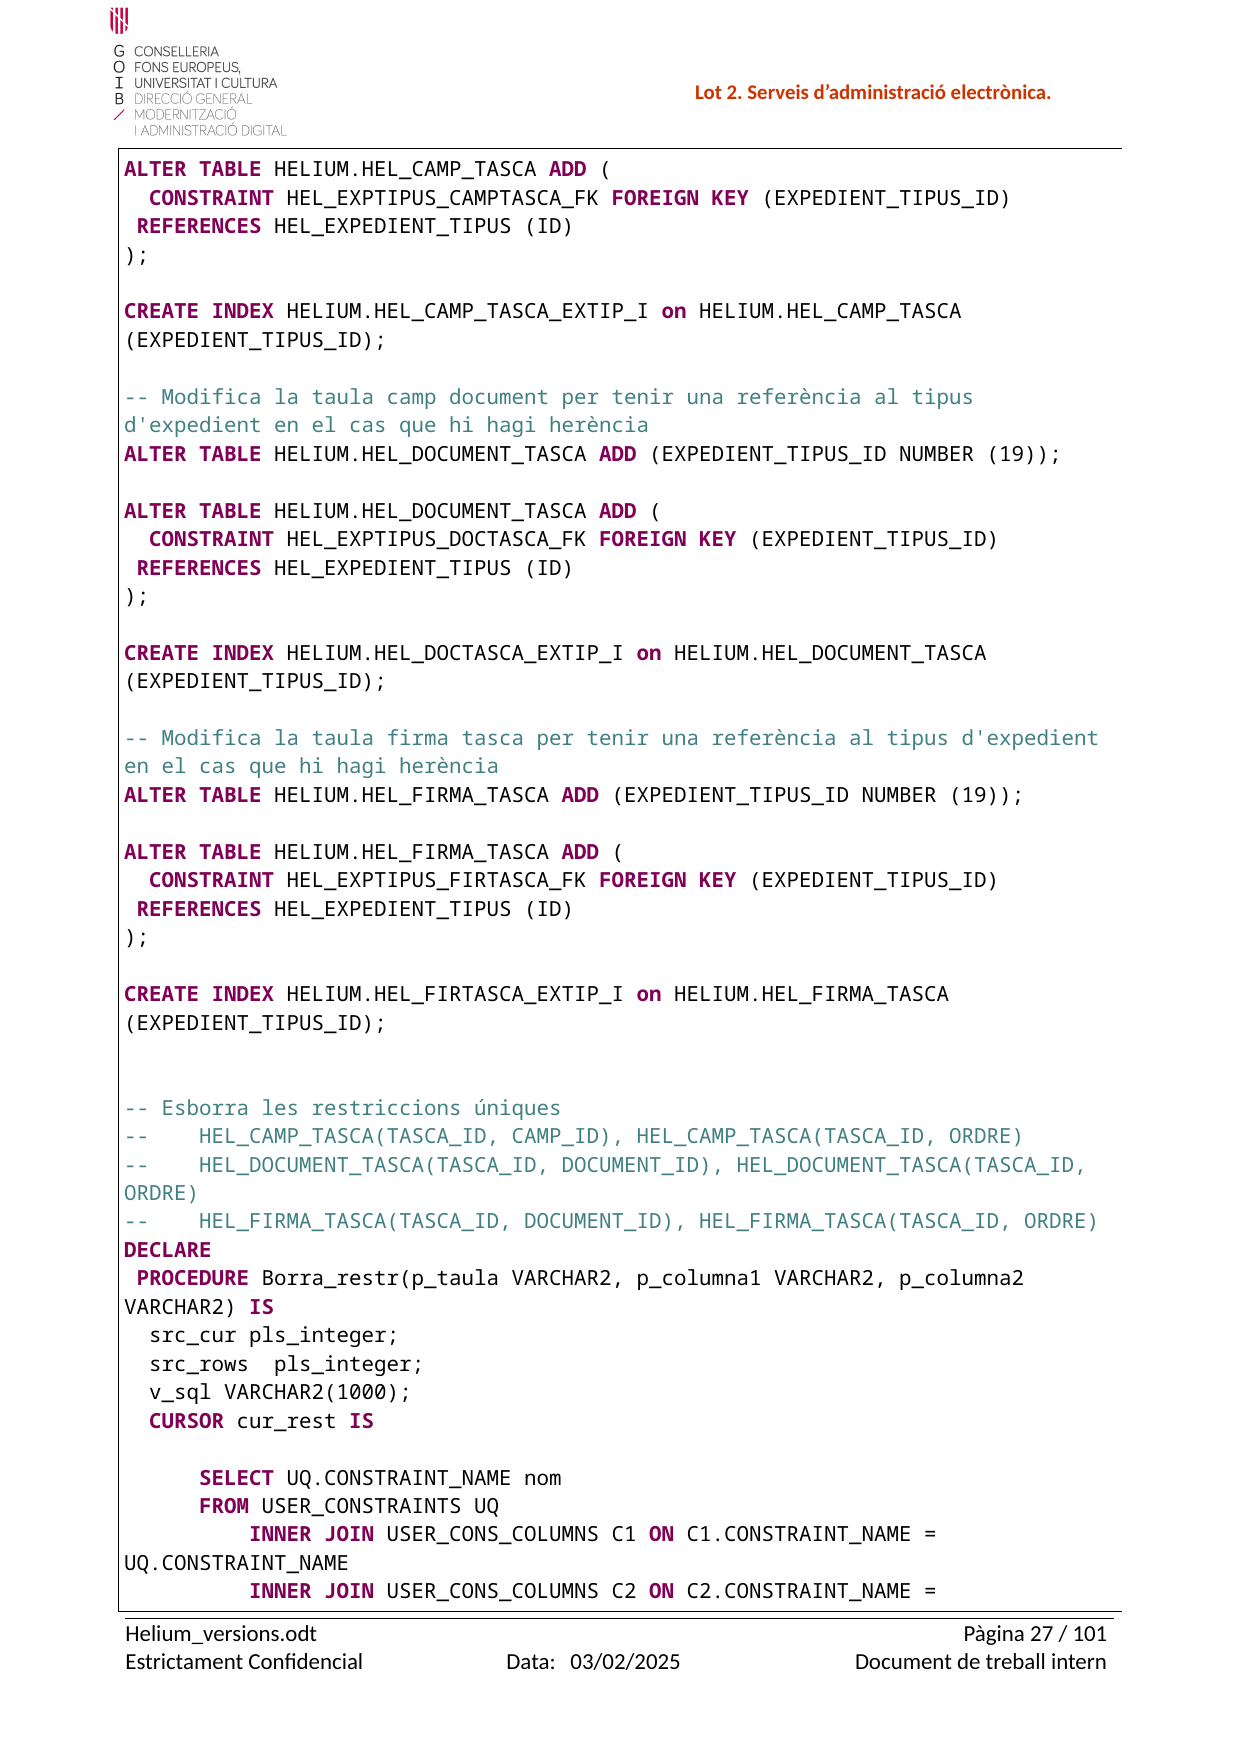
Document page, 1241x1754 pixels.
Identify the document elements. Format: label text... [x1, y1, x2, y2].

table_header ALTER TABLE HELIUM.HEL_CAMP_TASCA ADD ( CONSTRAINT HEL_EXPTIPUS_CAMPTASCA_FK FOREIGN KEY (EXPEDIENT_TIPUS_ID) REFERENCES HEL_EXPEDIENT_TIPUS (ID) ); CREATE INDEX HELIUM.HEL_CAMP_TASCA_EXTIP_I on HELIUM.HEL_CAMP_TASCA (EXPEDIENT_TIPUS_ID); -- Modifica la taula camp document per tenir una referència al tipus d'expedient en el cas que hi hagi herència ALTER TABLE HELIUM.HEL_DOCUMENT_TASCA ADD (EXPEDIENT_TIPUS_ID NUMBER (19)); ALTER TABLE HELIUM.HEL_DOCUMENT_TASCA ADD ( CONSTRAINT HEL_EXPTIPUS_DOCTASCA_FK FOREIGN KEY (EXPEDIENT_TIPUS_ID) REFERENCES HEL_EXPEDIENT_TIPUS (ID) ); CREATE INDEX HELIUM.HEL_DOCTASCA_EXTIP_I on HELIUM.HEL_DOCUMENT_TASCA (EXPEDIENT_TIPUS_ID); -- Modifica la taula firma tasca per tenir una referència al tipus d'expedient en el cas que hi hagi herència ALTER TABLE HELIUM.HEL_FIRMA_TASCA ADD (EXPEDIENT_TIPUS_ID NUMBER (19)); ALTER TABLE HELIUM.HEL_FIRMA_TASCA ADD ( CONSTRAINT HEL_EXPTIPUS_FIRTASCA_FK FOREIGN KEY (EXPEDIENT_TIPUS_ID) REFERENCES HEL_EXPEDIENT_TIPUS (ID) ); CREATE INDEX HELIUM.HEL_FIRTASCA_EXTIP_I on HELIUM.HEL_FIRMA_TASCA (EXPEDIENT_TIPUS_ID); -- Esborra les restriccions úniques -- HEL_CAMP_TASCA(TASCA_ID, CAMP_ID), HEL_CAMP_TASCA(TASCA_ID, ORDRE) -- HEL_DOCUMENT_TASCA(TASCA_ID, DOCUMENT_ID), HEL_DOCUMENT_TASCA(TASCA_ID, ORDRE) -- HEL_FIRMA_TASCA(TASCA_ID, DOCUMENT_ID), HEL_FIRMA_TASCA(TASCA_ID, ORDRE) DECLARE PROCEDURE Borra_restr(p_taula VARCHAR2, p_columna1 VARCHAR2, p_columna2 VARCHAR2) IS src_cur pls_integer; src_rows pls_integer; v_sql VARCHAR2(1000); CURSOR cur_rest IS SELECT UQ.CONSTRAINT_NAME nom FROM USER_CONSTRAINTS UQ INNER JOIN USER_CONS_COLUMNS C1 ON C1.CONSTRAINT_NAME = UQ.CONSTRAINT_NAME INNER JOIN USER_CONS_COLUMNS C2 ON C2.CONSTRAINT_NAME = [119, 149, 1122, 1611]
picture [100, 0, 297, 144]
